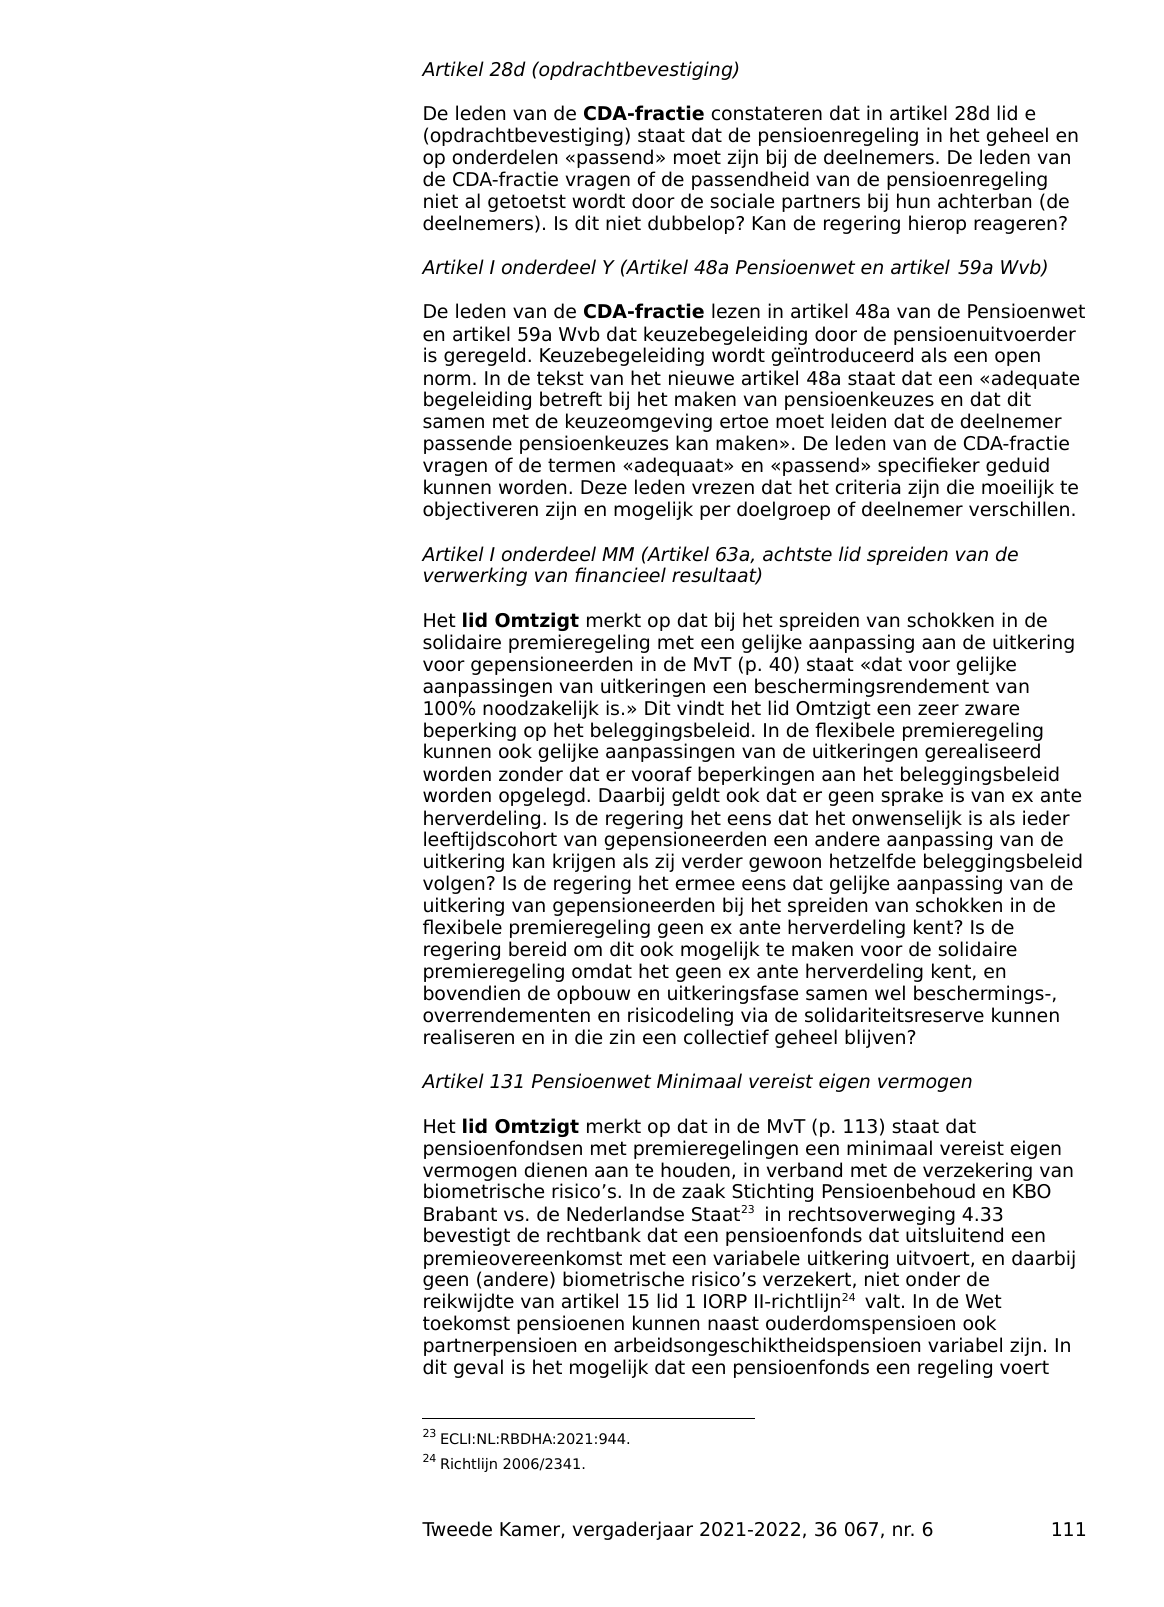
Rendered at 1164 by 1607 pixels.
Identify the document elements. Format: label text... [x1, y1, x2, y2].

text ECLI:NL:RBDHA:2021:944. [422, 1427, 1087, 1449]
subtitle Artikel 28d (opdrachtbevestiging) [422, 59, 1087, 81]
text Richtlijn 2006/2341. [422, 1452, 1087, 1474]
text Het lid Omtzigt merkt op dat bij het spreiden van schokken in de solidaire premieregeling met een gelijke aanpassing aan de uitkering voor gepensioneerden in de MvT (p. 40) staat «dat voor gelijke aanpassingen van uitkeringen een beschermingsrendement van 100% noodzakelijk is.» Dit vindt het lid Omtzigt een zeer zware beperking op het beleggingsbeleid. In de flexibele premieregeling kunnen ook gelijke aanpassingen van de uitkeringen gerealiseerd worden zonder dat er vooraf beperkingen aan het beleggingsbeleid worden opgelegd. Daarbij geldt ook dat er geen sprake is van ex ante herverdeling. Is de regering het eens dat het onwenselijk is als ieder leeftijdscohort van gepensioneerden een andere aanpassing van de uitkering kan krijgen als zij verder gewoon hetzelfde beleggingsbeleid volgen? Is de regering het ermee eens dat gelijke aanpassing van de uitkering van gepensioneerden bij het spreiden van schokken in de flexibele premieregeling geen ex ante herverdeling kent? Is de regering bereid om dit ook mogelijk te maken voor de solidaire premieregeling omdat het geen ex ante herverdeling kent, en bovendien de opbouw en uitkeringsfase samen wel beschermings-, overrendementen en risicodeling via de solidariteitsreserve kunnen realiseren en in die zin een collectief geheel blijven? [422, 609, 1087, 1049]
text De leden van de CDA-fractie lezen in artikel 48a van de Pensioenwet en artikel 59a Wvb dat keuzebegeleiding door de pensioenuitvoerder is geregeld. Keuzebegeleiding wordt geïntroduceerd als een open norm. In de tekst van het nieuwe artikel 48a staat dat een «adequate begeleiding betreft bij het maken van pensioenkeuzes en dat dit samen met de keuzeomgeving ertoe moet leiden dat de deelnemer passende pensioenkeuzes kan maken». De leden van de CDA-fractie vragen of de termen «adequaat» en «passend» specifieker geduid kunnen worden. Deze leden vrezen dat het criteria zijn die moeilijk te objectiveren zijn en mogelijk per doelgroep of deelnemer verschillen. [422, 301, 1087, 521]
text De leden van de CDA-fractie constateren dat in artikel 28d lid e (opdrachtbevestiging) staat dat de pensioenregeling in het geheel en op onderdelen «passend» moet zijn bij de deelnemers. De leden van de CDA-fractie vragen of de passendheid van de pensioenregeling niet al getoetst wordt door de sociale partners bij hun achterban (de deelnemers). Is dit niet dubbelop? Kan de regering hierop reageren? [422, 103, 1087, 235]
subtitle Artikel I onderdeel MM (Artikel 63a, achtste lid spreiden van de verwerking van financieel resultaat) [422, 543, 1087, 587]
text Het lid Omtzigt merkt op dat in de MvT (p. 113) staat dat pensioenfondsen met premieregelingen een minimaal vereist eigen vermogen dienen aan te houden, in verband met de verzekering van biometrische risico’s. In de zaak Stichting Pensioenbehoud en KBO Brabant vs. de Nederlandse Staat in rechtsoverweging 4.33 bevestigt de rechtbank dat een pensioenfonds dat uitsluitend een premieovereenkomst met een variabele uitkering uitvoert, en daarbij geen (andere) biometrische risico’s verzekert, niet onder de reikwijdte van artikel 15 lid 1 IORP II-richtlijn valt. In de Wet toekomst pensioenen kunnen naast ouderdomspensioen ook partnerpensioen en arbeidsongeschiktheidspensioen variabel zijn. In dit geval is het mogelijk dat een pensioenfonds een regeling voert [422, 1116, 1087, 1379]
subtitle Artikel 131 Pensioenwet Minimaal vereist eigen vermogen [422, 1071, 1087, 1093]
subtitle Artikel I onderdeel Y (Artikel 48a Pensioenwet en artikel 59a Wvb) [422, 257, 1087, 279]
